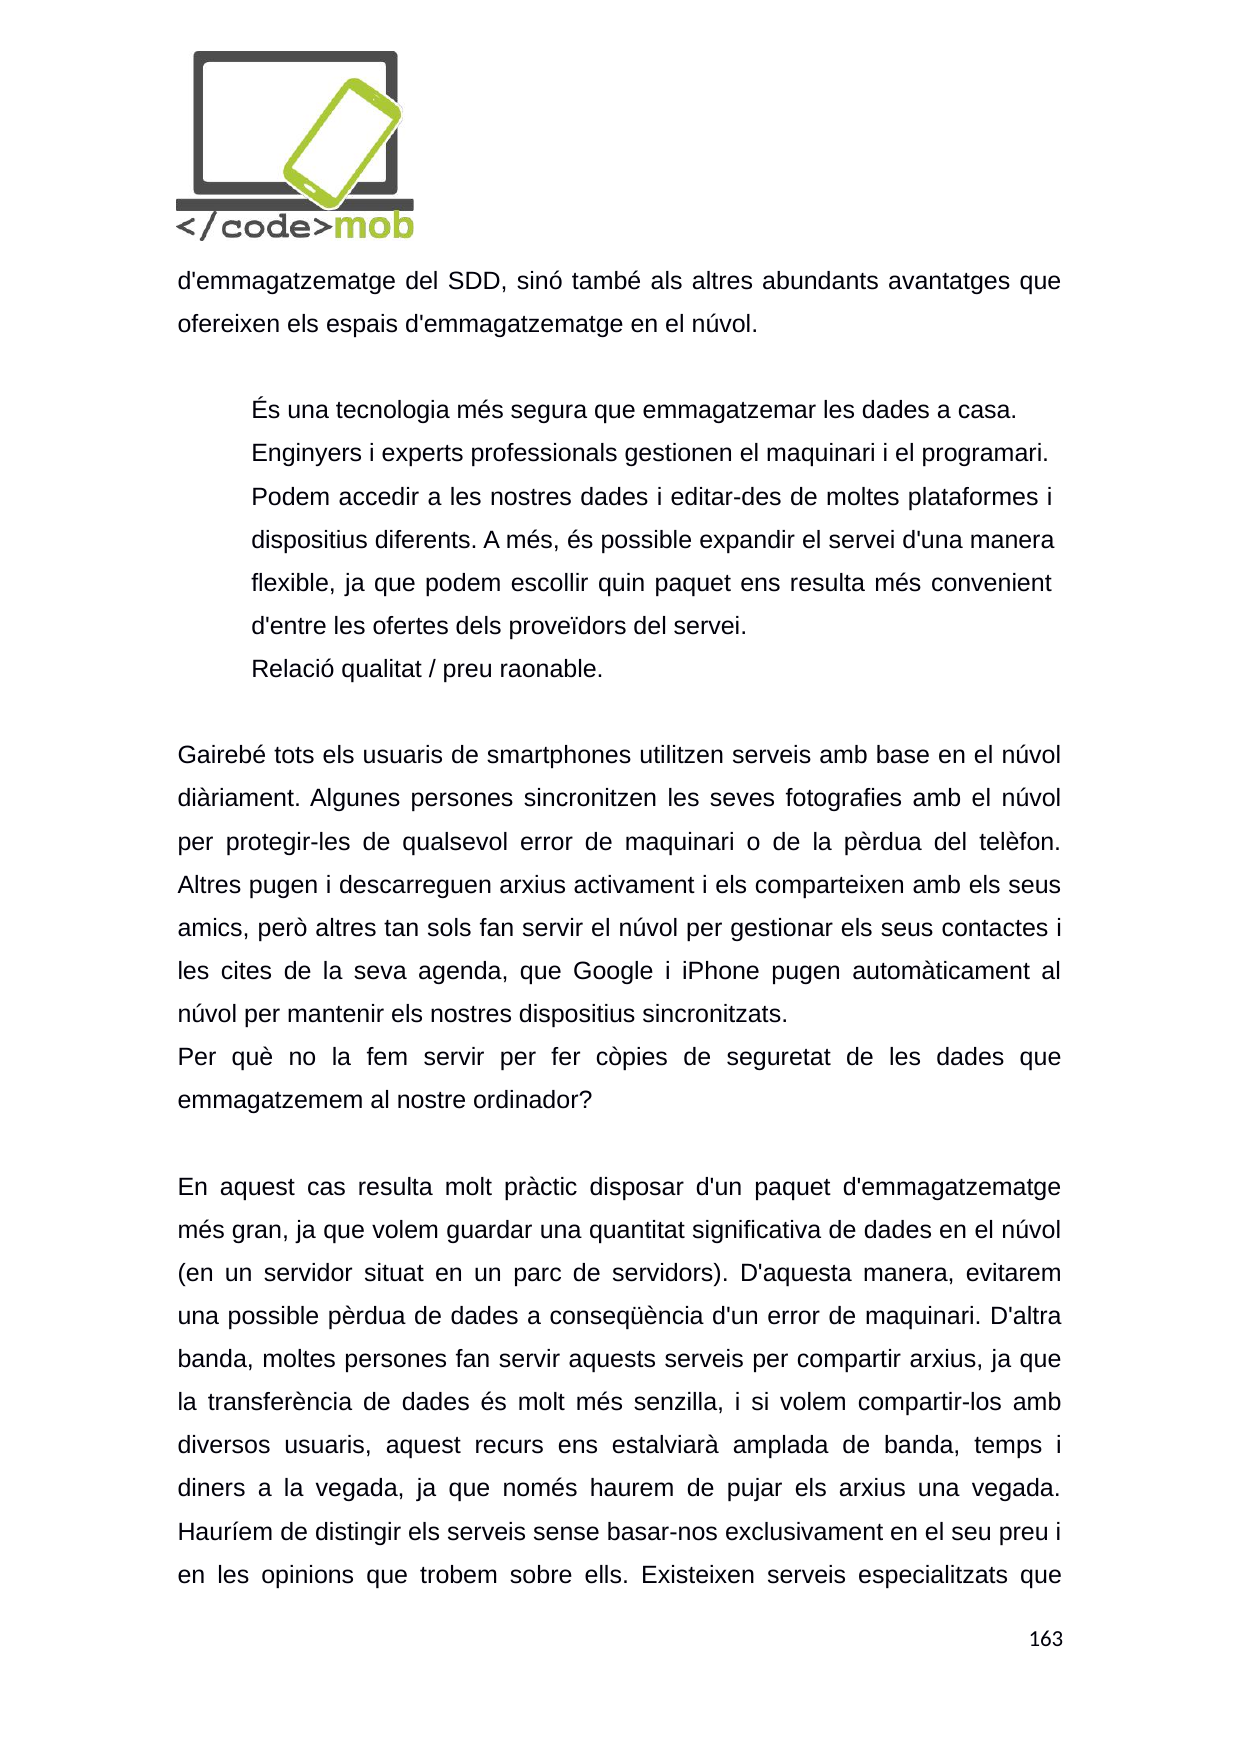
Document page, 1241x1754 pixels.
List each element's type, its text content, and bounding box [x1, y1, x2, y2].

text En aquest cas resulta molt pràctic disposar d'un paquet d'emmagatzematge més gran, ja que volem guardar una quantitat significativa de dades en el núvol (en un servidor situat en un parc de servidors). D'aquesta manera, evitarem una possible pèrdua de dades a conseqüència d'un error de maquinari. D'altra banda, moltes persones fan servir aquests serveis per compartir arxius, ja que la transferència de dades és molt més senzilla, i si volem compartir-los amb diversos usuaris, aquest recurs ens estalviarà amplada de banda, temps i diners a la vegada, ja que només haurem de pujar els arxius una vegada. Hauríem de distingir els serveis sense basar-nos exclusivament en el seu preu i en les opinions que trobem sobre ells. Existeixen serveis especialitzats que [177, 1171, 1063, 1588]
text Relació qualitat / preu raonable. [177, 654, 1063, 683]
text És una tecnologia més segura que emmagatzemar les dades a casa. [177, 395, 1063, 424]
text d'emmagatzematge del SDD, sinó també als altres abundants avantatges que ofereixen els espais d'emmagatzematge en el núvol. [177, 266, 1063, 338]
picture [176, 51, 414, 241]
text Gairebé tots els usuaris de smartphones utilitzen serveis amb base en el núvol diàriament. Algunes persones sincronitzen les seves fotografies amb el núvol per protegir-les de qualsevol error de maquinari o de la pèrdua del telèfon. Altres pugen i descarreguen arxius activament i els comparteixen amb els seus amics, però altres tan sols fan servir el núvol per gestionar els seus contactes i les cites de la seva agenda, que Google i iPhone pugen automàticament al núvol per mantenir els nostres dispositius sincronitzats. [177, 740, 1063, 1028]
text Per què no la fem servir per fer còpies de seguretat de les dades que emmagatzemem al nostre ordinador? [177, 1042, 1063, 1114]
text Podem accedir a les nostres dades i editar-des de moltes plataformes i dispositius diferents. A més, és possible expandir el servei d'una manera flexible, ja que podem escollir quin paquet ens resulta més convenient d'entre les ofertes dels proveïdors del servei. [177, 481, 1063, 639]
text Enginyers i experts professionals gestionen el maquinari i el programari. [177, 438, 1063, 467]
